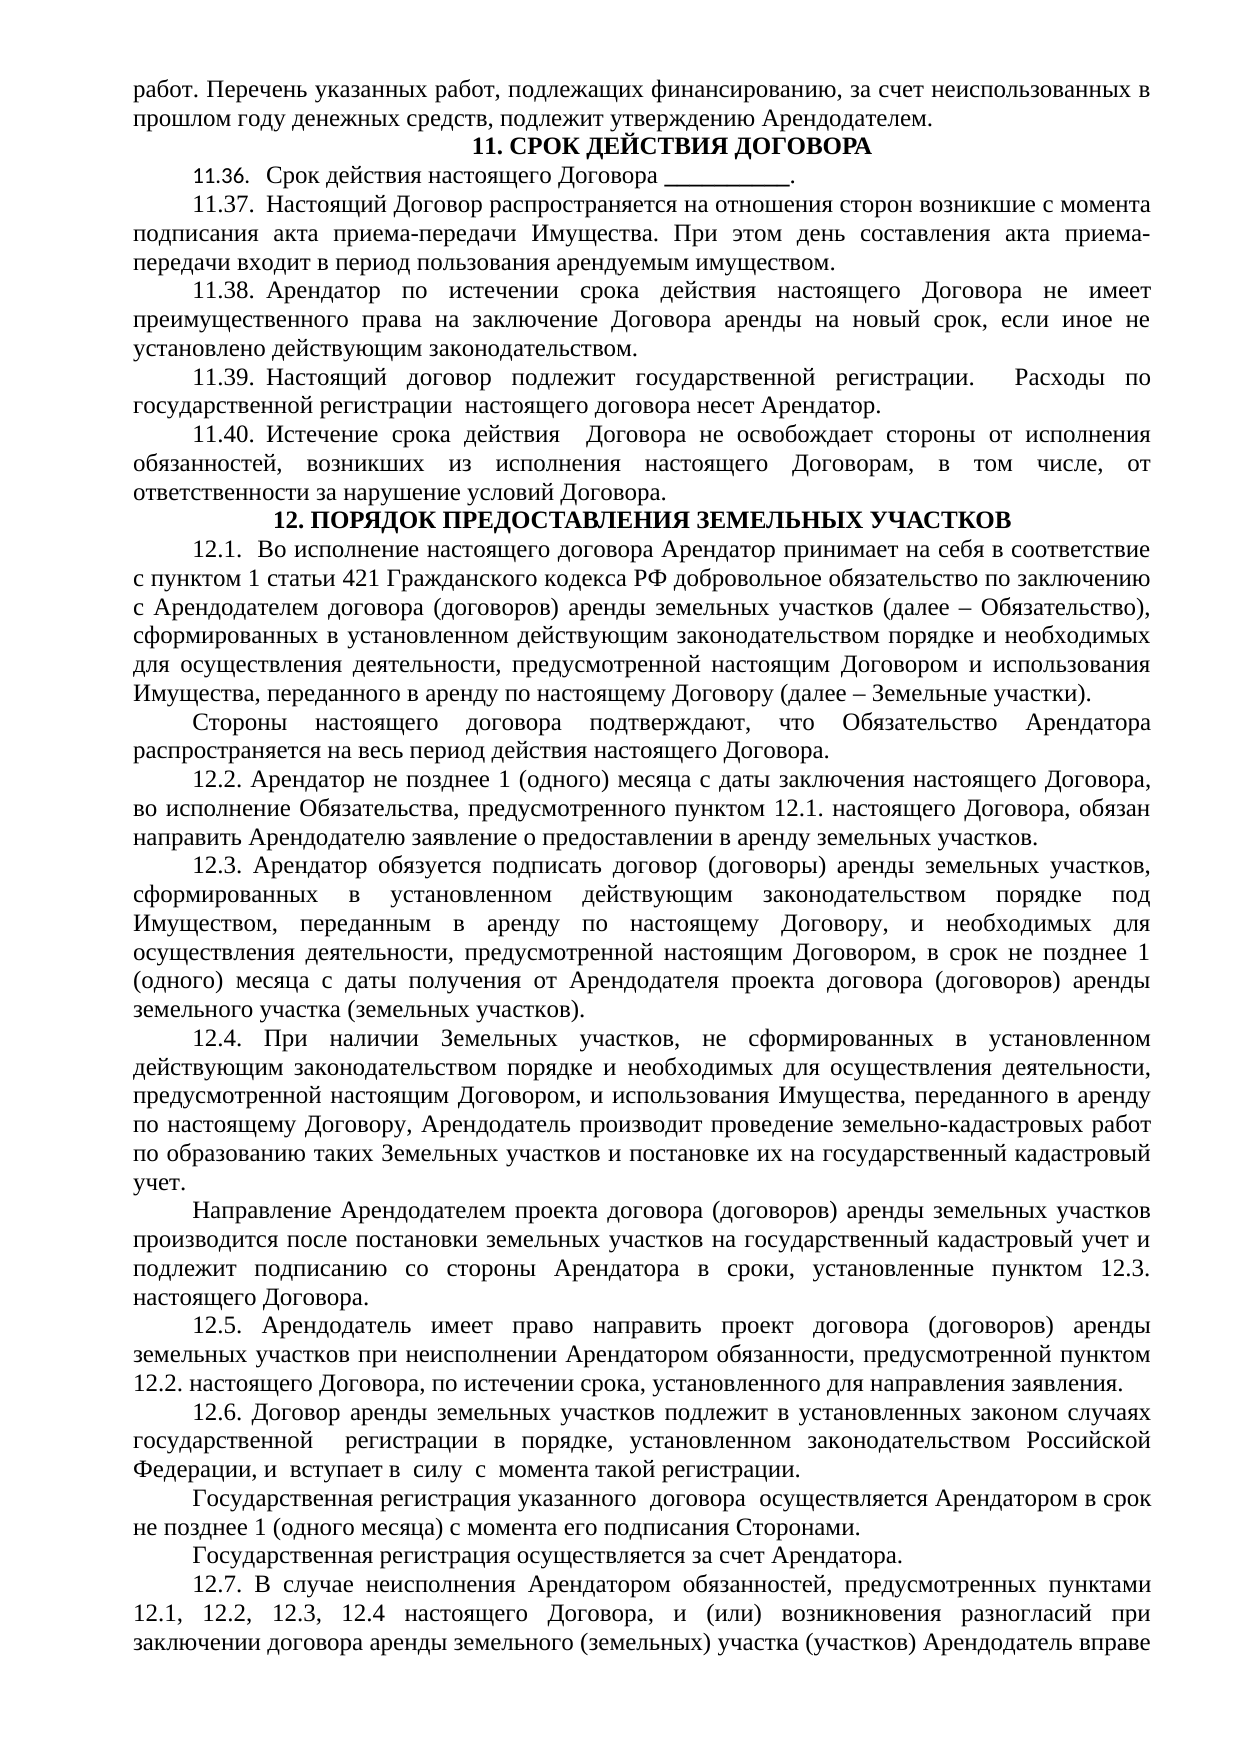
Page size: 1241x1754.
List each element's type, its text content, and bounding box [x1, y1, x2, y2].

list Арендатор по истечении срока действия настоящего Договора не имеет преимущественного права на заключение Договора аренды на новый срок, если иное не установлено действующим законодательством. [133, 275, 1152, 362]
text 12.1. Во исполнение настоящего договора Арендатор принимает на себя в соответствие с пунктом 1 статьи 421 Гражданского кодекса РФ добровольное обязательство по заключению с Арендодателем договора (договоров) аренды земельных участков (далее – Обязательство), сформированных в установленном действующим законодательством порядке и необходимых для осуществления деятельности, предусмотренной настоящим Договором и использования Имущества, переданного в аренду по настоящему Договору (далее – Земельные участки). [133, 534, 1152, 707]
list Срок действия настоящего Договора __________. [133, 160, 1152, 189]
text Государственная регистрация осуществляется за счет Арендатора. [133, 1540, 1152, 1569]
text 12.7. В случае неисполнения Арендатором обязанностей, предусмотренных пунктами 12.1, 12.2, 12.3, 12.4 настоящего Договора, и (или) возникновения разногласий при заключении договора аренды земельного (земельных) участка (участков) Арендодатель вправе [133, 1569, 1152, 1655]
list Настоящий Договор распространяется на отношения сторон возникшие с момента подписания акта приема-передачи Имущества. При этом день составления акта приема-передачи входит в период пользования арендуемым имуществом. [133, 189, 1152, 275]
text 12.6. Договор аренды земельных участков подлежит в установленных законом случаях государственной регистрации в порядке, установленном законодательством Российской Федерации, и вступает в силу с момента такой регистрации. [133, 1397, 1152, 1483]
text 12.5. Арендодатель имеет право направить проект договора (договоров) аренды земельных участков при неисполнении Арендатором обязанности, предусмотренной пунктом 12.2. настоящего Договора, по истечении срока, установленного для направления заявления. [133, 1310, 1152, 1397]
text 12.4. При наличии Земельных участков, не сформированных в установленном действующим законодательством порядке и необходимых для осуществления деятельности, предусмотренной настоящим Договором, и использования Имущества, переданного в аренду по настоящему Договору, Арендодатель производит проведение земельно-кадастровых работ по образованию таких Земельных участков и постановке их на государственный кадастровый учет. [133, 1023, 1152, 1195]
list работ. Перечень указанных работ, подлежащих финансированию, за счет неиспользованных в прошлом году денежных средств, подлежит утверждению Арендодателем. [133, 74, 1152, 131]
list Настоящий договор подлежит государственной регистрации. Расходы по государственной регистрации настоящего договора несет Арендатор. [133, 362, 1152, 419]
text Направление Арендодателем проекта договора (договоров) аренды земельных участков производится после постановки земельных участков на государственный кадастровый учет и подлежит подписанию со стороны Арендатора в сроки, установленные пунктом 12.3. настоящего Договора. [133, 1195, 1152, 1310]
text Стороны настоящего договора подтверждают, что Обязательство Арендатора распространяется на весь период действия настоящего Договора. [133, 707, 1152, 764]
text 12.2. Арендатор не позднее 1 (одного) месяца с даты заключения настоящего Договора, во исполнение Обязательства, предусмотренного пунктом 12.1. настоящего Договора, обязан направить Арендодателю заявление о предоставлении в аренду земельных участков. [133, 764, 1152, 850]
text 12.3. Арендатор обязуется подписать договор (договоры) аренды земельных участков, сформированных в установленном действующим законодательством порядке под Имуществом, переданным в аренду по настоящему Договору, и необходимых для осуществления деятельности, предусмотренной настоящим Договором, в срок не позднее 1 (одного) месяца с даты получения от Арендодателя проекта договора (договоров) аренды земельного участка (земельных участков). [133, 850, 1152, 1023]
text 11. СРОК ДЕЙСТВИЯ ДОГОВОРА [133, 131, 1152, 160]
list Истечение срока действия Договора не освобождает стороны от исполнения обязанностей, возникших из исполнения настоящего Договорам, в том числе, от ответственности за нарушение условий Договора. [133, 419, 1152, 505]
text 12. ПОРЯДОК ПРЕДОСТАВЛЕНИЯ ЗЕМЕЛЬНЫХ УЧАСТКОВ [133, 505, 1152, 534]
text Государственная регистрация указанного договора осуществляется Арендатором в срок не позднее 1 (одного месяца) с момента его подписания Сторонами. [133, 1483, 1152, 1540]
